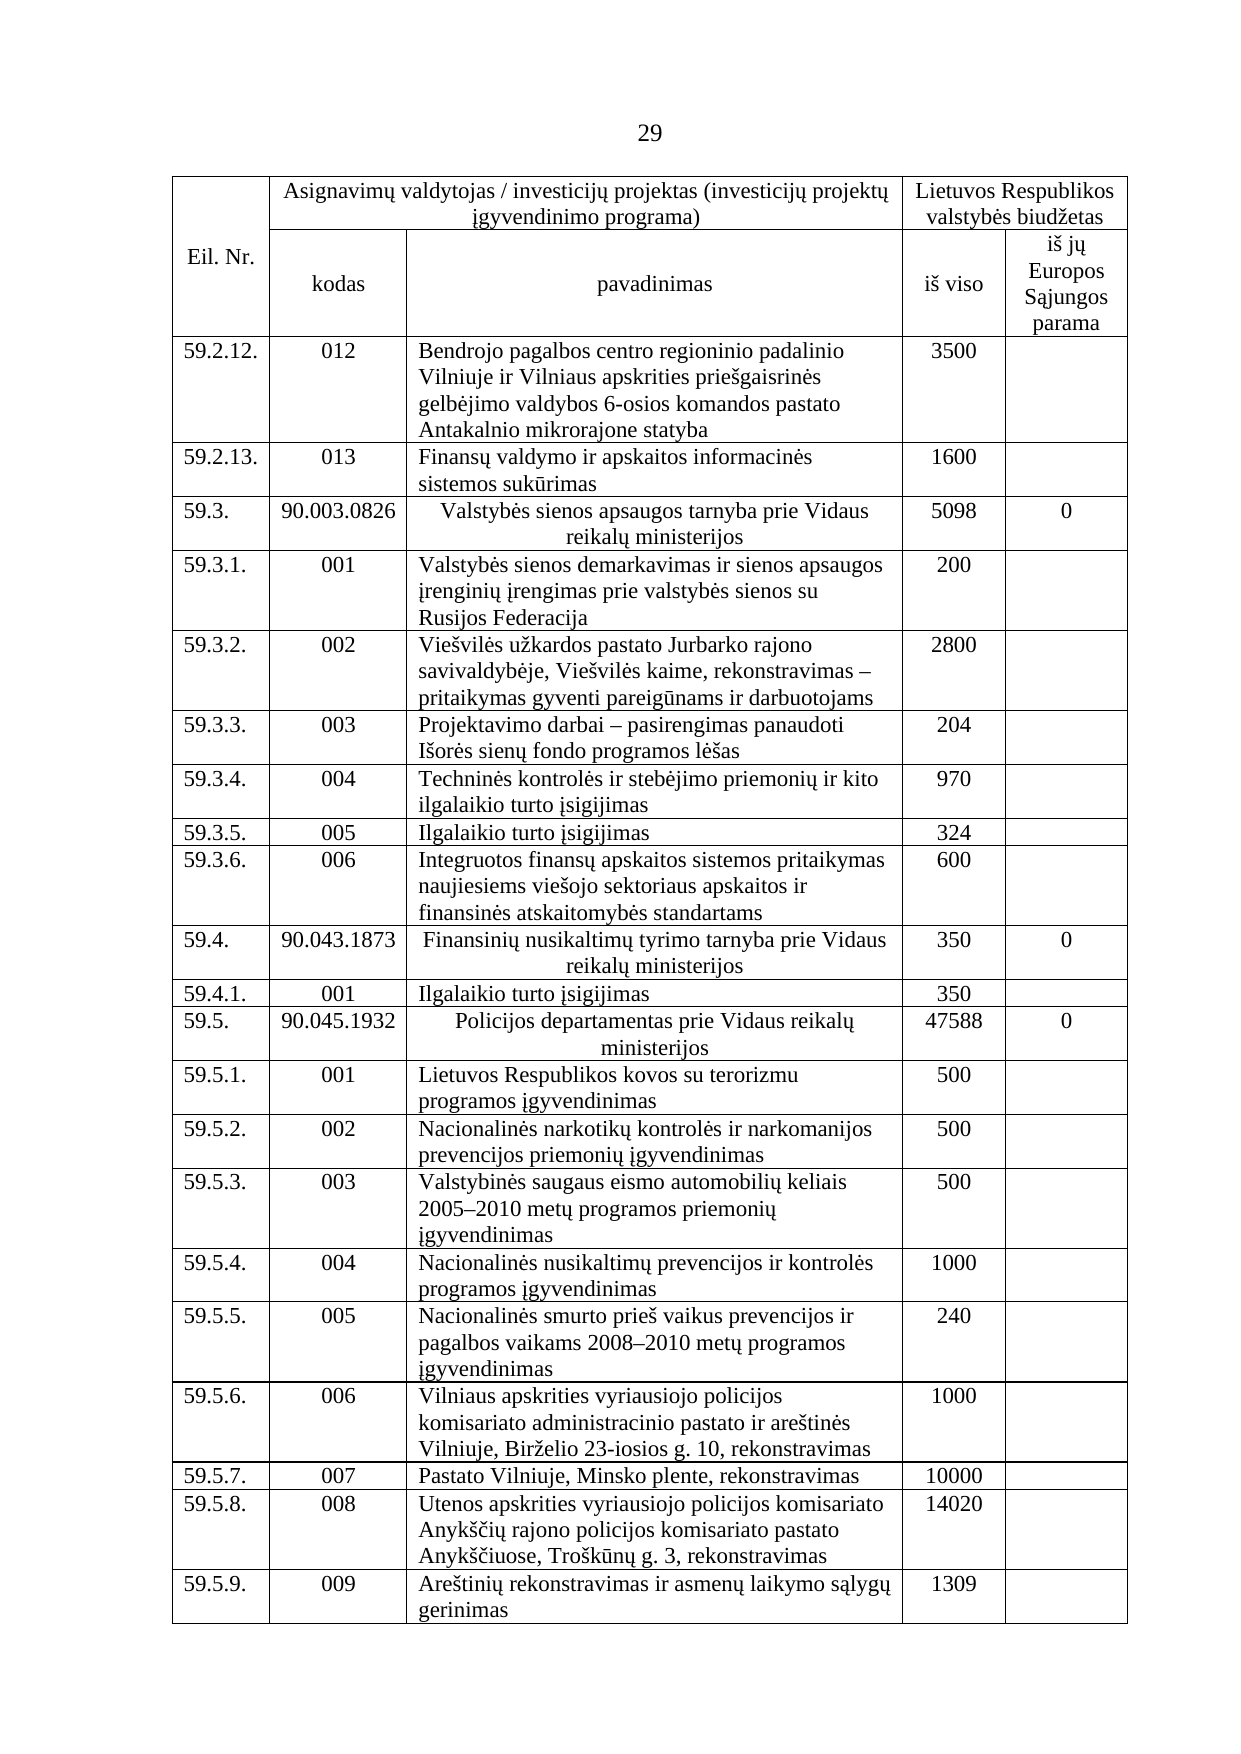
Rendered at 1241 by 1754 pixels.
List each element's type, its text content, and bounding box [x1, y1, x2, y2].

table_cell [1006, 980, 1127, 1006]
table_cell 59.2.13. [173, 443, 269, 496]
table_cell 59.5.4. [173, 1249, 269, 1301]
table_cell Lietuvos Respublikos kovos su terorizmu programos įgyvendinimas [407, 1061, 902, 1114]
table_cell 59.3.6. [173, 846, 269, 925]
table_cell [1006, 819, 1127, 845]
table_cell kodas [270, 230, 406, 336]
table_cell [1006, 1490, 1127, 1569]
table_cell Projektavimo darbai – pasirengimas panaudoti Išorės sienų fondo programos lėšas [407, 711, 902, 764]
table_cell 204 [903, 711, 1005, 764]
table_cell [1006, 1383, 1127, 1461]
table_cell Utenos apskrities vyriausiojo policijos komisariato Anykščių rajono policijos komisariato pastato Anykščiuose, Troškūnų g. 3, rekonstravimas [407, 1490, 902, 1569]
table_cell Integruotos finansų apskaitos sistemos pritaikymas naujiesiems viešojo sektoriaus apskaitos ir finansinės atskaitomybės standartams [407, 846, 902, 925]
table_cell Techninės kontrolės ir stebėjimo priemonių ir kito ilgalaikio turto įsigijimas [407, 765, 902, 817]
table_cell 006 [270, 846, 406, 925]
table_cell 47588 [903, 1007, 1005, 1060]
table_cell 500 [903, 1115, 1005, 1167]
table_cell Nacionalinės narkotikų kontrolės ir narkomanijos prevencijos priemonių įgyvendinimas [407, 1115, 902, 1167]
table_cell [1006, 551, 1127, 630]
table_cell Vilniaus apskrities vyriausiojo policijos komisariato administracinio pastato ir areštinės Vilniuje, Birželio 23-iosios g. 10, rekonstravimas [407, 1383, 902, 1461]
table_cell 59.3.2. [173, 631, 269, 710]
table_header Eil. Nr. [173, 177, 269, 336]
table_cell 324 [903, 819, 1005, 845]
table_cell 002 [270, 631, 406, 710]
table_cell 003 [270, 711, 406, 764]
table_cell Nacionalinės smurto prieš vaikus prevencijos ir pagalbos vaikams 2008–2010 metų programos įgyvendinimas [407, 1302, 902, 1381]
table_cell 009 [270, 1570, 406, 1623]
table_cell 5098 [903, 497, 1005, 550]
table_cell [1006, 337, 1127, 442]
table_cell iš viso [903, 230, 1005, 336]
table_cell 001 [270, 980, 406, 1006]
table_cell [1006, 1061, 1127, 1114]
table_cell Ilgalaikio turto įsigijimas [407, 819, 902, 845]
table_cell 90.043.1873 [270, 926, 406, 979]
table_cell 1600 [903, 443, 1005, 496]
table_cell 240 [903, 1302, 1005, 1381]
table_cell 59.3.5. [173, 819, 269, 845]
table_cell 005 [270, 1302, 406, 1381]
table_cell 007 [270, 1463, 406, 1489]
table_cell 3500 [903, 337, 1005, 442]
table_cell 012 [270, 337, 406, 442]
table_cell Valstybinės saugaus eismo automobilių keliais 2005–2010 metų programos priemonių įgyvendinimas [407, 1169, 902, 1247]
table_cell 001 [270, 551, 406, 630]
table_cell 2800 [903, 631, 1005, 710]
table_cell 59.5.9. [173, 1570, 269, 1623]
table_cell 59.4.1. [173, 980, 269, 1006]
table_cell 970 [903, 765, 1005, 817]
table_cell 59.5.5. [173, 1302, 269, 1381]
table_cell Ilgalaikio turto įsigijimas [407, 980, 902, 1006]
table_cell [1006, 631, 1127, 710]
table_header Asignavimų valdytojas / investicijų projektas (investicijų projektų įgyvendinimo programa) [270, 177, 902, 229]
table_cell 001 [270, 1061, 406, 1114]
table_cell Pastato Vilniuje, Minsko plente, rekonstravimas [407, 1463, 902, 1489]
table_header Lietuvos Respublikos valstybės biudžetas [903, 177, 1127, 229]
table_cell 90.045.1932 [270, 1007, 406, 1060]
table_cell 500 [903, 1061, 1005, 1114]
table_cell Bendrojo pagalbos centro regioninio padalinio Vilniuje ir Vilniaus apskrities priešgaisrinės gelbėjimo valdybos 6-osios komandos pastato Antakalnio mikrorajone statyba [407, 337, 902, 442]
table_cell pavadinimas [407, 230, 902, 336]
table_cell [1006, 1570, 1127, 1623]
table_cell [1006, 1302, 1127, 1381]
table_cell 006 [270, 1383, 406, 1461]
table_cell [1006, 1115, 1127, 1167]
table_cell [1006, 1249, 1127, 1301]
table_cell [1006, 1463, 1127, 1489]
table_cell Valstybės sienos demarkavimas ir sienos apsaugos įrenginių įrengimas prie valstybės sienos su Rusijos Federacija [407, 551, 902, 630]
table_cell 59.5.6. [173, 1383, 269, 1461]
table_cell 90.003.0826 [270, 497, 406, 550]
table_cell 59.3.3. [173, 711, 269, 764]
table_cell 59.5.8. [173, 1490, 269, 1569]
table_cell 0 [1006, 926, 1127, 979]
table_cell 59.5.1. [173, 1061, 269, 1114]
table_cell 1000 [903, 1383, 1005, 1461]
table_cell 013 [270, 443, 406, 496]
table_cell [1006, 1169, 1127, 1247]
table_cell 350 [903, 926, 1005, 979]
table_cell [1006, 765, 1127, 817]
table_cell Finansinių nusikaltimų tyrimo tarnyba prie Vidaus reikalų ministerijos [407, 926, 902, 979]
table_cell 10000 [903, 1463, 1005, 1489]
table_cell 0 [1006, 497, 1127, 550]
table_cell 005 [270, 819, 406, 845]
table_cell [1006, 443, 1127, 496]
table_cell 59.3. [173, 497, 269, 550]
table_cell iš jų Europos Sąjungos parama [1006, 230, 1127, 336]
table_cell [1006, 846, 1127, 925]
table_cell Policijos departamentas prie Vidaus reikalų ministerijos [407, 1007, 902, 1060]
table_cell 59.5.2. [173, 1115, 269, 1167]
table_cell 003 [270, 1169, 406, 1247]
table_cell 59.5.7. [173, 1463, 269, 1489]
table_cell 1309 [903, 1570, 1005, 1623]
table_cell 002 [270, 1115, 406, 1167]
table_cell Finansų valdymo ir apskaitos informacinės sistemos sukūrimas [407, 443, 902, 496]
table_cell 004 [270, 1249, 406, 1301]
table_cell 59.4. [173, 926, 269, 979]
table_cell 59.5. [173, 1007, 269, 1060]
table_cell Viešvilės užkardos pastato Jurbarko rajono savivaldybėje, Viešvilės kaime, rekonstravimas – pritaikymas gyventi pareigūnams ir darbuotojams [407, 631, 902, 710]
table_cell 59.2.12. [173, 337, 269, 442]
table_cell 14020 [903, 1490, 1005, 1569]
table_cell 0 [1006, 1007, 1127, 1060]
table_cell 004 [270, 765, 406, 817]
table_cell [1006, 711, 1127, 764]
table_cell 200 [903, 551, 1005, 630]
table_cell 600 [903, 846, 1005, 925]
table_cell Areštinių rekonstravimas ir asmenų laikymo sąlygų gerinimas [407, 1570, 902, 1623]
table_cell 59.3.4. [173, 765, 269, 817]
table_cell 350 [903, 980, 1005, 1006]
table_cell 500 [903, 1169, 1005, 1247]
table_cell Nacionalinės nusikaltimų prevencijos ir kontrolės programos įgyvendinimas [407, 1249, 902, 1301]
table_cell Valstybės sienos apsaugos tarnyba prie Vidaus reikalų ministerijos [407, 497, 902, 550]
table_cell 59.5.3. [173, 1169, 269, 1247]
table_cell 1000 [903, 1249, 1005, 1301]
table_cell 008 [270, 1490, 406, 1569]
table_cell 59.3.1. [173, 551, 269, 630]
